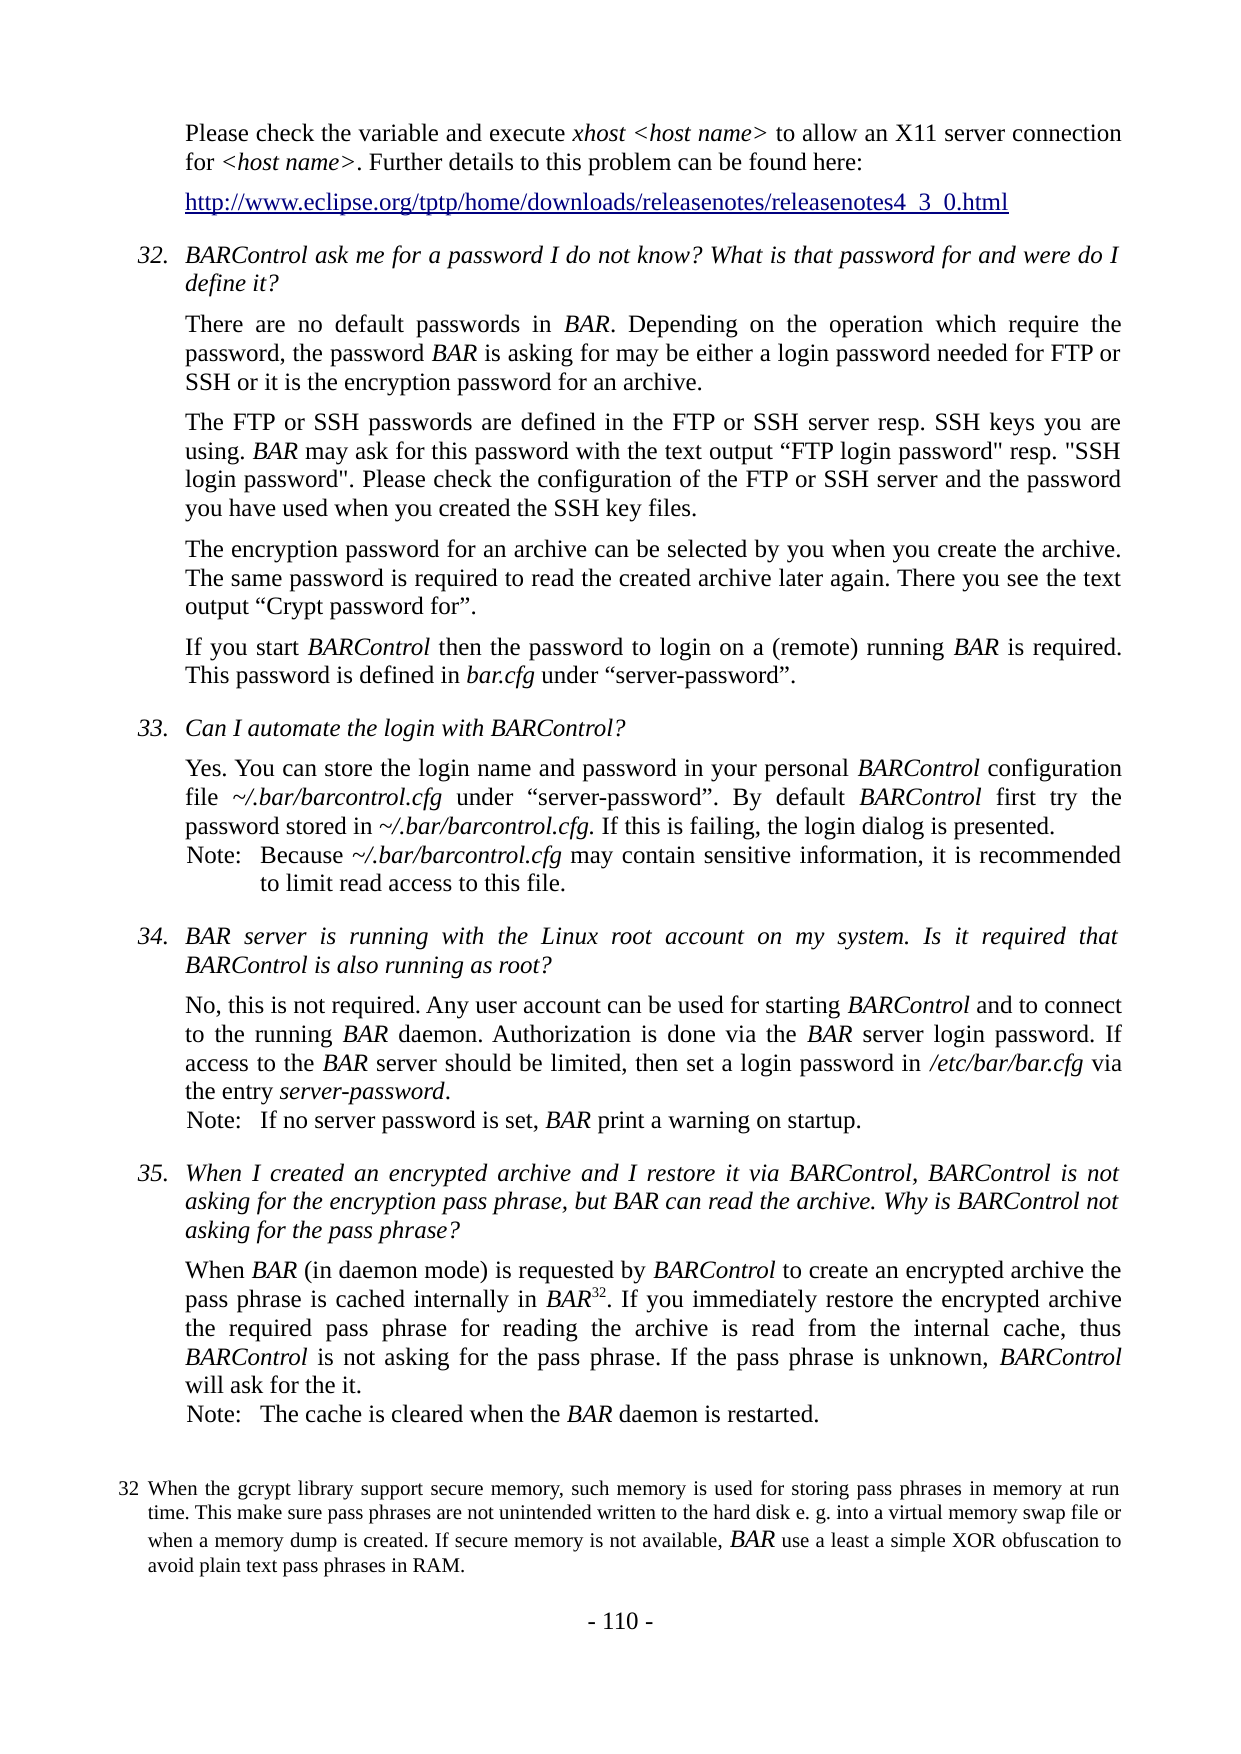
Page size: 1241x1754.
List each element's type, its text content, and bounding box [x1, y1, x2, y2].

text If you start BARControl then the password to login on a (remote) running BAR is required. This password is defined in bar.cfg under “server-password”. [185, 632, 1122, 689]
text Note: The cache is cleared when the BAR daemon is restarted. [186, 1399, 1122, 1428]
text Please check the variable and execute xhost <host name> to allow an X11 server connection for <host name>. Further details to this problem can be found here: [185, 118, 1122, 176]
list BAR server is running with the Linux root account on my system. Is it required that BARControl is also running as root? [138, 921, 1122, 978]
list When I created an encrypted archive and I restore it via BARControl, BARControl is not asking for the encryption pass phrase, but BAR can read the archive. Why is BARControl not asking for the pass phrase? [138, 1158, 1122, 1244]
text No, this is not required. Any user account can be used for starting BARControl and to connect to the running BAR daemon. Authorization is done via the BAR server login password. If access to the BAR server should be limited, then set a login password in /etc/bar/bar.cfg via the entry server-password. [185, 990, 1122, 1105]
text There are no default passwords in BAR. Depending on the operation which require the password, the password BAR is asking for may be either a login password needed for FTP or SSH or it is the encryption password for an archive. [185, 309, 1122, 395]
text The FTP or SSH passwords are defined in the FTP or SSH server resp. SSH keys you are using. BAR may ask for this password with the text output “FTP login password" resp. "SSH login password". Please check the configuration of the FTP or SSH server and the password you have used when you created the SSH key files. [185, 407, 1122, 522]
text Note: Because ~/.bar/barcontrol.cfg may contain sensitive information, it is recommended to limit read access to this file. [186, 840, 1122, 897]
text When BAR (in daemon mode) is requested by BARControl to create an encrypted archive the pass phrase is cached internally in BAR. If you immediately restore the encrypted archive the required pass phrase for reading the archive is read from the internal cache, thus BARControl is not asking for the pass phrase. If the pass phrase is unknown, BARControl will ask for the it. [185, 1256, 1122, 1399]
text Yes. You can store the login name and password in your personal BARControl configuration file ~/.bar/barcontrol.cfg under “server-password”. By default BARControl first try the password stored in ~/.bar/barcontrol.cfg. If this is failing, the login dialog is presented. [185, 753, 1122, 840]
list BARControl ask me for a password I do not know? What is that password for and were do I define it? [138, 240, 1122, 297]
list Can I automate the login with BARControl? [138, 713, 1122, 742]
text http://www.eclipse.org/tptp/home/downloads/releasenotes/releasenotes4_3_0.html [185, 187, 1122, 216]
text Note: If no server password is set, BAR print a warning on startup. [186, 1105, 1122, 1134]
text The encryption password for an archive can be selected by you when you create the archive. The same password is required to read the created archive later again. There you see the text output “Crypt password for”. [185, 534, 1122, 620]
text When the gcrypt library support secure memory, such memory is used for storing pass phrases in memory at run time. This make sure pass phrases are not unintended written to the hard disk e. g. into a virtual memory swap file or when a memory dump is created. If secure memory is not available, BAR use a least a simple XOR obfuscation to avoid plain text pass phrases in RAM. [118, 1476, 1122, 1577]
